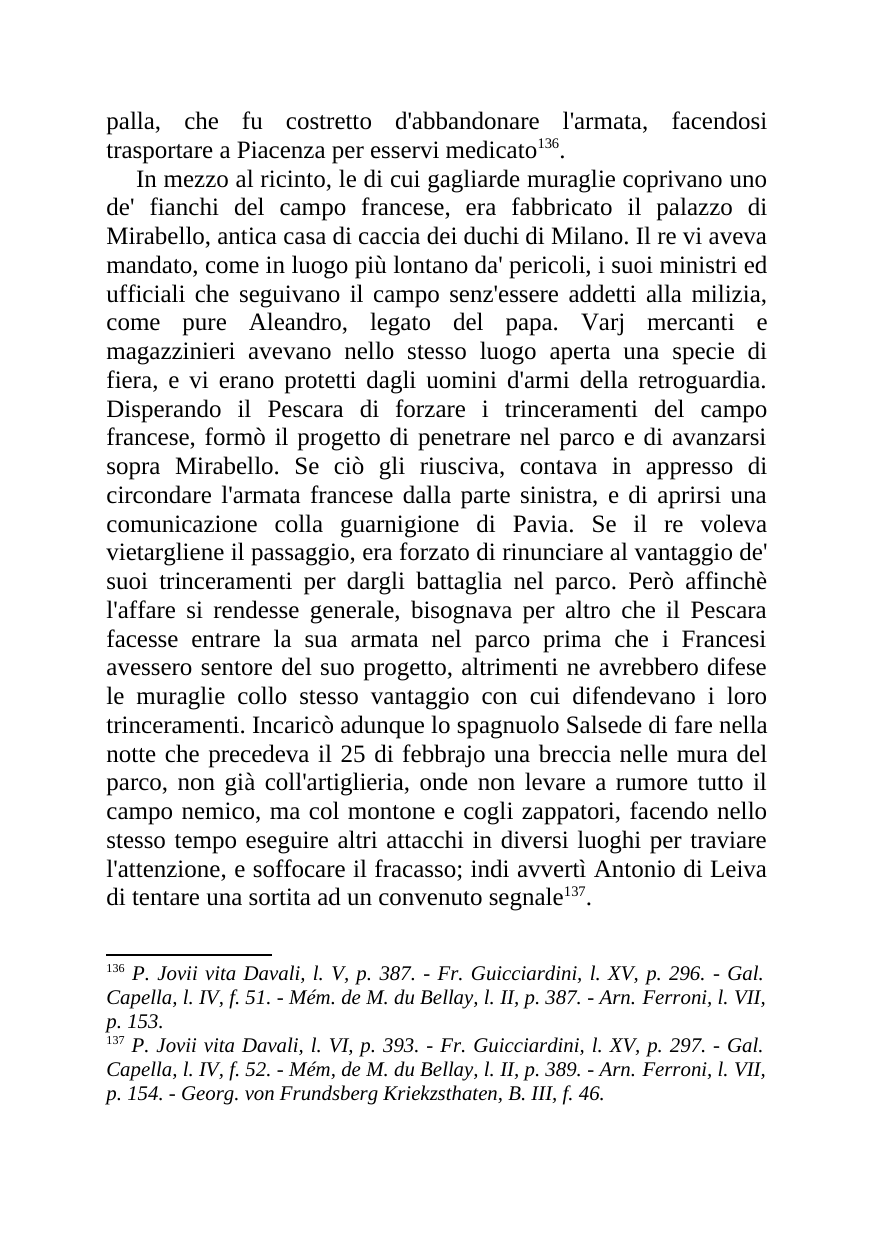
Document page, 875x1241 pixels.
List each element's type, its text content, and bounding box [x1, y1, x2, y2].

text palla, che fu costretto d'abbandonare l'armata, facendosi trasportare a Piacenza per esservi medicato. [106, 106, 768, 164]
text P. Jovii vita Davali, l. VI, p. 393. - Fr. Guicciardini, l. XV, p. 297. - Gal. Capella, l. IV, f. 52. - Mém, de M. du Bellay, l. II, p. 389. - Arn. Ferroni, l. VII, p. 154. - Georg. von Frundsberg Kriekzsthaten, B. III, f. 46. [106, 1033, 768, 1105]
text In mezzo al ricinto, le di cui gagliarde muraglie coprivano uno de' fianchi del campo francese, era fabbricato il palazzo di Mirabello, antica casa di caccia dei duchi di Milano. Il re vi aveva mandato, come in luogo più lontano da' pericoli, i suoi ministri ed ufficiali che seguivano il campo senz'essere addetti alla milizia, come pure Aleandro, legato del papa. Varj mercanti e magazzinieri avevano nello stesso luogo aperta una specie di fiera, e vi erano protetti dagli uomini d'armi della retroguardia. Disperando il Pescara di forzare i trinceramenti del campo francese, formò il progetto di penetrare nel parco e di avanzarsi sopra Mirabello. Se ciò gli riusciva, contava in appresso di circondare l'armata francese dalla parte sinistra, e di aprirsi una comunicazione colla guarnigione di Pavia. Se il re voleva vietargliene il passaggio, era forzato di rinunciare al vantaggio de' suoi trinceramenti per dargli battaglia nel parco. Però affinchè l'affare si rendesse generale, bisognava per altro che il Pescara facesse entrare la sua armata nel parco prima che i Francesi avessero sentore del suo progetto, altrimenti ne avrebbero difese le muraglie collo stesso vantaggio con cui difendevano i loro trinceramenti. Incaricò adunque lo spagnuolo Salsede di fare nella notte che precedeva il 25 di febbrajo una breccia nelle mura del parco, non già coll'artiglieria, onde non levare a rumore tutto il campo nemico, ma col montone e cogli zappatori, facendo nello stesso tempo eseguire altri attacchi in diversi luoghi per traviare l'attenzione, e soffocare il fracasso; indi avvertì Antonio di Leiva di tentare una sortita ad un convenuto segnale. [106, 164, 768, 911]
text P. Jovii vita Davali, l. V, p. 387. - Fr. Guicciardini, l. XV, p. 296. - Gal. Capella, l. IV, f. 51. - Mém. de M. du Bellay, l. II, p. 387. - Arn. Ferroni, l. VII, p. 153. [106, 961, 768, 1033]
